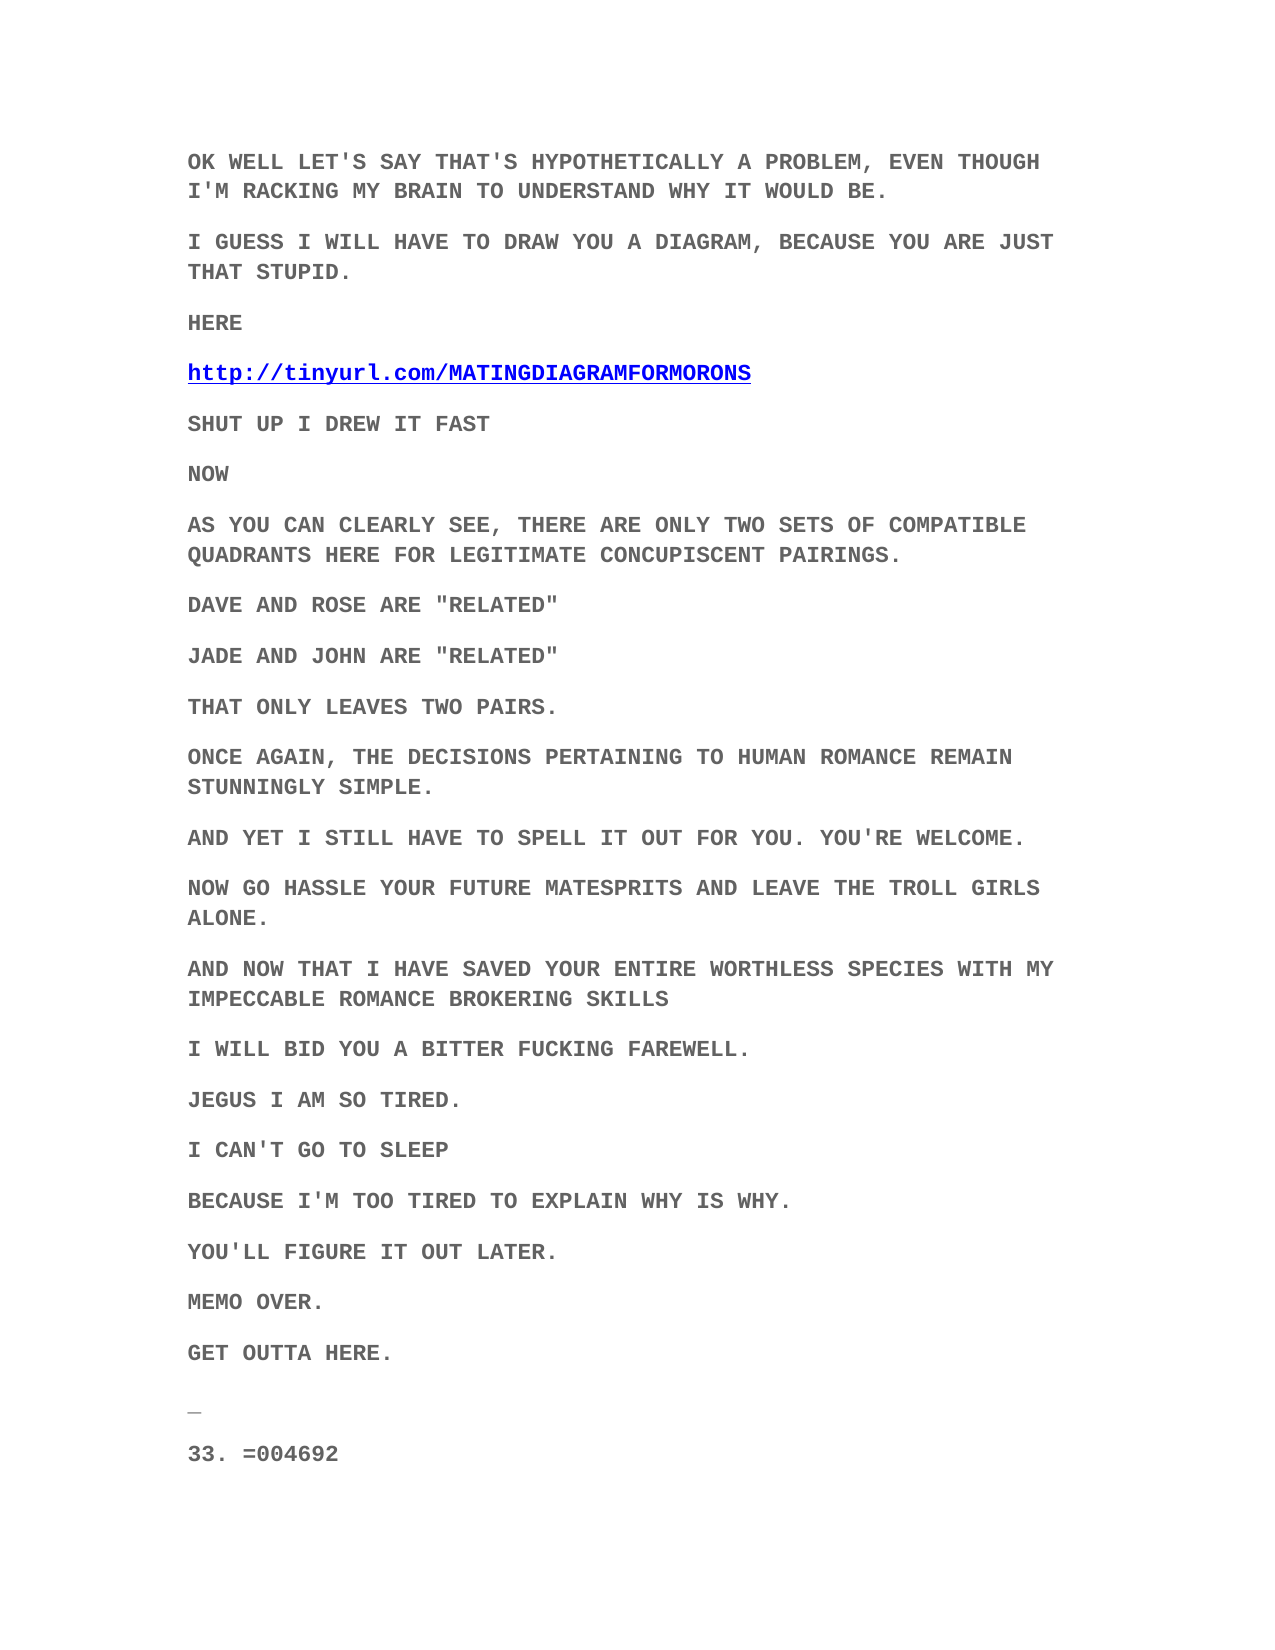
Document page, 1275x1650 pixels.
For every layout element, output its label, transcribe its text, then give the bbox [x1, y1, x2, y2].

text AND YET I STILL HAVE TO SPELL IT OUT FOR YOU. YOU'RE WELCOME. [187, 826, 1087, 852]
text _ [187, 1392, 1087, 1418]
text OK WELL LET'S SAY THAT'S HYPOTHETICALLY A PROBLEM, EVEN THOUGH I'M RACKING MY BRAIN TO UNDERSTAND WHY IT WOULD BE. [187, 150, 1087, 206]
text JEGUS I AM SO TIRED. [187, 1088, 1087, 1114]
text I GUESS I WILL HAVE TO DRAW YOU A DIAGRAM, BECAUSE YOU ARE JUST THAT STUPID. [187, 230, 1087, 286]
text MEMO OVER. [187, 1291, 1087, 1317]
text SHUT UP I DREW IT FAST [187, 412, 1087, 438]
text I WILL BID YOU A BITTER FUCKING FAREWELL. [187, 1037, 1087, 1063]
text YOU'LL FIGURE IT OUT LATER. [187, 1240, 1087, 1266]
text AND NOW THAT I HAVE SAVED YOUR ENTIRE WORTHLESS SPECIES WITH MY IMPECCABLE ROMANCE BROKERING SKILLS [187, 957, 1087, 1013]
text THAT ONLY LEAVES TWO PAIRS. [187, 695, 1087, 721]
text AS YOU CAN CLEARLY SEE, THERE ARE ONLY TWO SETS OF COMPATIBLE QUADRANTS HERE FOR LEGITIMATE CONCUPISCENT PAIRINGS. [187, 513, 1087, 569]
text 33. =004692 [187, 1442, 1087, 1468]
text http://tinyurl.com/MATINGDIAGRAMFORMORONS [187, 361, 1087, 387]
text BECAUSE I'M TOO TIRED TO EXPLAIN WHY IS WHY. [187, 1189, 1087, 1215]
text DAVE AND ROSE ARE "RELATED" [187, 594, 1087, 620]
text NOW GO HASSLE YOUR FUTURE MATESPRITS AND LEAVE THE TROLL GIRLS ALONE. [187, 877, 1087, 932]
text JADE AND JOHN ARE "RELATED" [187, 644, 1087, 670]
text GET OUTTA HERE. [187, 1341, 1087, 1367]
text NOW [187, 463, 1087, 489]
text ONCE AGAIN, THE DECISIONS PERTAINING TO HUMAN ROMANCE REMAIN STUNNINGLY SIMPLE. [187, 746, 1087, 801]
text I CAN'T GO TO SLEEP [187, 1139, 1087, 1165]
text HERE [187, 311, 1087, 337]
